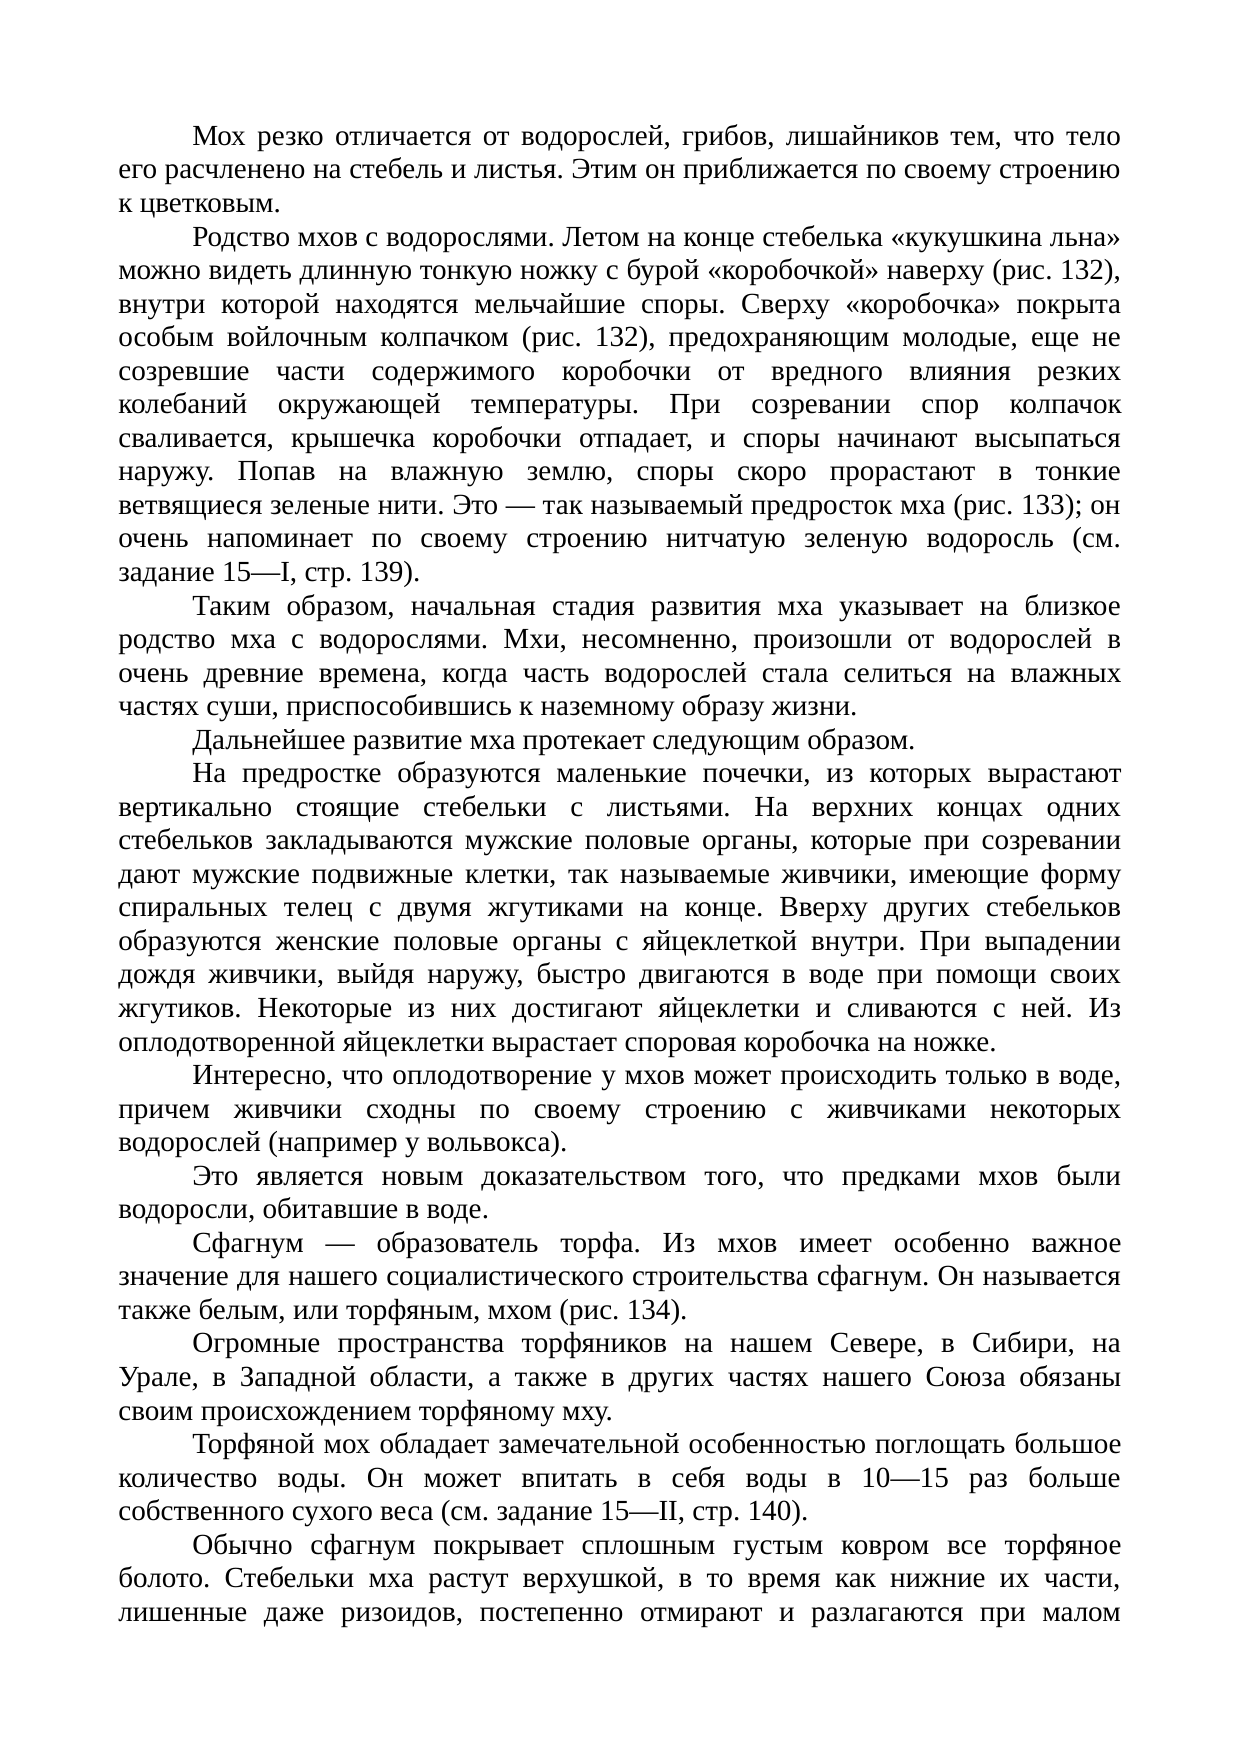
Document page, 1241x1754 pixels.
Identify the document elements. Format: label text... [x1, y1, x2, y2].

text На предростке образуются маленькие почечки, из которых вырастают вертикально стоящие стебельки с листьями. На верхних концах одних стебельков закладываются мужские половые органы, которые при созревании дают мужские подвижные клетки, так называемые живчики, имеющие форму спиральных телец с двумя жгутиками на конце. Вверху других стебельков образуются женские половые органы с яйцеклеткой внутри. При выпадении дождя живчики, выйдя наружу, быстро двигаются в воде при помощи своих жгутиков. Некоторые из них достигают яйцеклетки и сливаются с ней. Из оплодотворенной яйцеклетки вырастает споровая коробочка на ножке. [118, 755, 1122, 1057]
text Торфяной мох обладает замечательной особенностью поглощать большое количество воды. Он может впитать в себя воды в 10—15 раз больше собственного сухого веса (см. задание 15—II, стр. 140). [118, 1426, 1122, 1527]
text Интересно, что оплодотворение у мхов может происходить только в воде, причем живчики сходны по своему строению с живчиками некоторых водорослей (например у вольвокса). [118, 1057, 1122, 1158]
text Таким образом, начальная стадия развития мха указывает на близкое родство мха с водорослями. Мхи, несомненно, произошли от водорослей в очень древние времена, когда часть водорослей стала селиться на влажных частях суши, приспособившись к наземному образу жизни. [118, 588, 1122, 722]
text Родство мхов с водорослями. Летом на конце стебелька «кукушкина льна» можно видеть длинную тонкую ножку с бурой «коробочкой» наверху (рис. 132), внутри которой находятся мельчайшие споры. Сверху «коробочка» покрыта особым войлочным колпачком (рис. 132), предохраняющим молодые, еще не созревшие части содержимого коробочки от вредного влияния резких колебаний окружающей температуры. При созревании спор колпачок сваливается, крышечка коробочки отпадает, и споры начинают высыпаться наружу. Попав на влажную землю, споры скоро прорастают в тонкие ветвящиеся зеленые нити. Это — так называемый предросток мха (рис. 133); он очень напоминает по своему строению нитчатую зеленую водоросль (см. задание 15—I, стр. 139). [118, 219, 1122, 588]
text Это является новым доказательством того, что предками мхов были водоросли, обитавшие в воде. [118, 1158, 1122, 1225]
text Огромные пространства торфяников на нашем Севере, в Сибири, на Урале, в Западной области, а также в других частях нашего Союза обязаны своим происхождением торфяному мху. [118, 1326, 1122, 1426]
text Дальнейшее развитие мха протекает следующим образом. [118, 722, 1122, 755]
text Мох резко отличается от водорослей, грибов, лишайников тем, что тело его расчленено на стебель и листья. Этим он приближается по своему строению к цветковым. [118, 118, 1122, 219]
text Сфагнум — образователь торфа. Из мхов имеет особенно важное значение для нашего социалистического строительства сфагнум. Он называется также белым, или торфяным, мхом (рис. 134). [118, 1225, 1122, 1326]
text Обычно сфагнум покрывает сплошным густым ковром все торфяное болото. Стебельки мха растут верхушкой, в то время как нижние их части, лишенные даже ризоидов, постепенно отмирают и разлагаются при малом [118, 1527, 1122, 1627]
